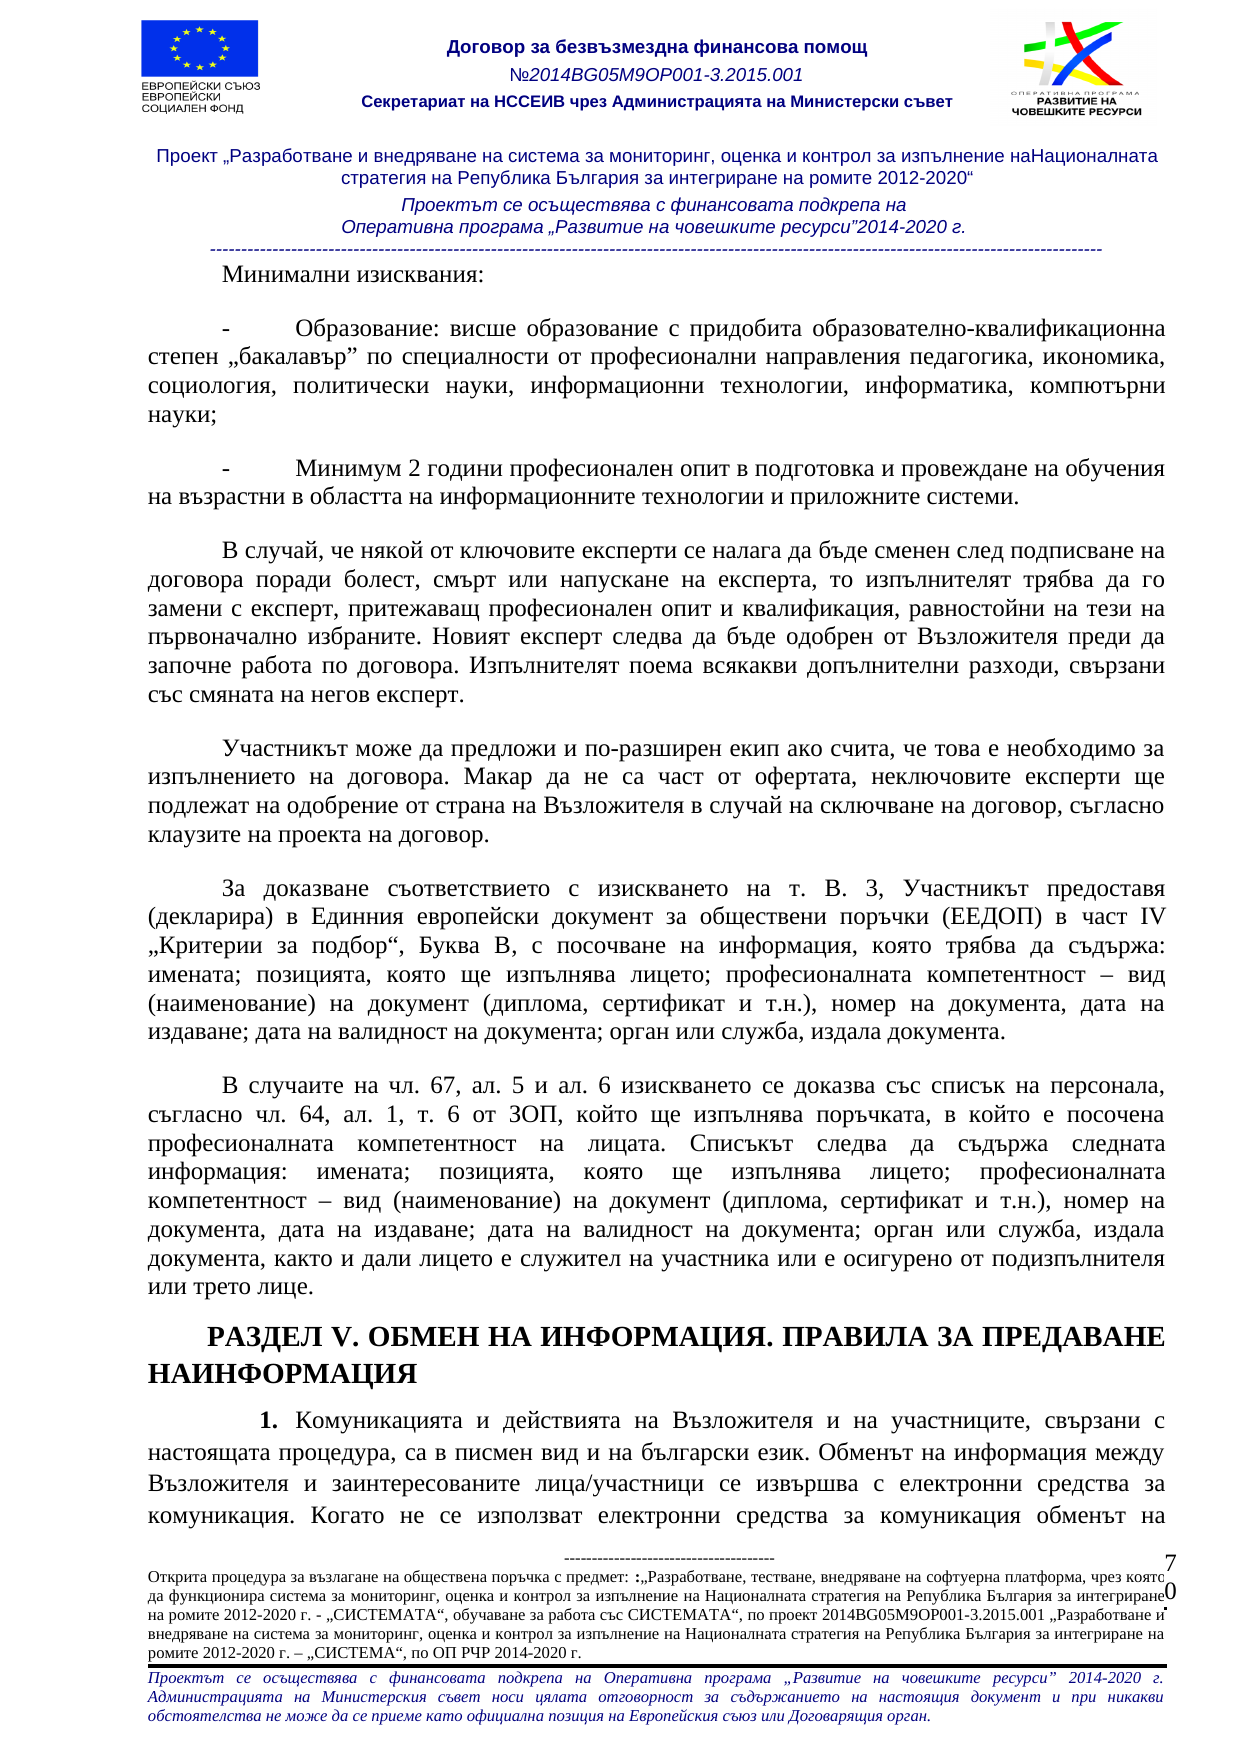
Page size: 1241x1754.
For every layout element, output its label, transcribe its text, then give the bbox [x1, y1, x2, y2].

text Минимални изисквания: [148, 259, 1167, 288]
text За доказване съответствието с изискването на т. В. 3, Участникът предоставя (декларира) в Единния европейски документ за обществени поръчки (ЕЕДОП) в част IV „Критерии за подбор“, Буква В, с посочване на информация, която трябва да съдържа: имената; позицията, която ще изпълнява лицето; професионалната компетентност – вид (наименование) на документ (диплома, сертификат и т.н.), номер на документа, дата на издаване; дата на валидност на документа; орган или служба, издала документа. [148, 873, 1167, 1045]
text Участникът може да предложи и по-разширен екип ако счита, че това е необходимо за изпълнението на договора. Макар да не са част от офертата, неключовите експерти ще подлежат на одобрение от страна на Възложителя в случай на сключване на договор, съгласно клаузите на проекта на договор. [148, 733, 1167, 848]
text В случай, че някой от ключовите експерти се налага да бъде сменен след подписване на договора поради болест, смърт или напускане на експерта, то изпълнителят трябва да го замени с експерт, притежаващ професионален опит и квалификация, равностойни на тези на първоначално избраните. Новият експерт следва да бъде одобрен от Възложителя преди да започне работа по договора. Изпълнителят поема всякакви допълнителни разходи, свързани със смяната на негов експерт. [148, 535, 1167, 708]
text - Образование: висше образование с придобита образователно-квалификационна степен „бакалавър” по специалности от професионални направления педагогика, икономика, социология, политически науки, информационни технологии, информатика, компютърни науки; [148, 313, 1167, 428]
text - Минимум 2 години професионален опит в подготовка и провеждане на обучения на възрастни в областта на информационните технологии и приложните системи. [148, 453, 1167, 510]
list Комуникацията и действията на Възложителя и на участниците, свързани с настоящата процедура, са в писмен вид и на български език. Обменът на информация между Възложителя и заинтересованите лица/участници се извършва с електронни средства за комуникация. Когато не се използват електронни средства за комуникация обменът на [148, 1405, 1167, 1529]
text В случаите на чл. 67, ал. 5 и ал. 6 изискването се доказва със списък на персонала, съгласно чл. 64, ал. 1, т. 6 от ЗОП, който ще изпълнява поръчката, в който е посочена професионалната компетентност на лицата. Списъкът следва да съдържа следната информация: имената; позицията, която ще изпълнява лицето; професионалната компетентност – вид (наименование) на документ (диплома, сертификат и т.н.), номер на документа, дата на издаване; дата на валидност на документа; орган или служба, издала документа, както и дали лицето е служител на участника или е осигурено от подизпълнителя или трето лице. [148, 1070, 1167, 1300]
text РАЗДЕЛ V. ОБМЕН НА ИНФОРМАЦИЯ. ПРАВИЛА ЗА ПРЕДАВАНЕ НАИНФОРМАЦИЯ [148, 1319, 1167, 1389]
